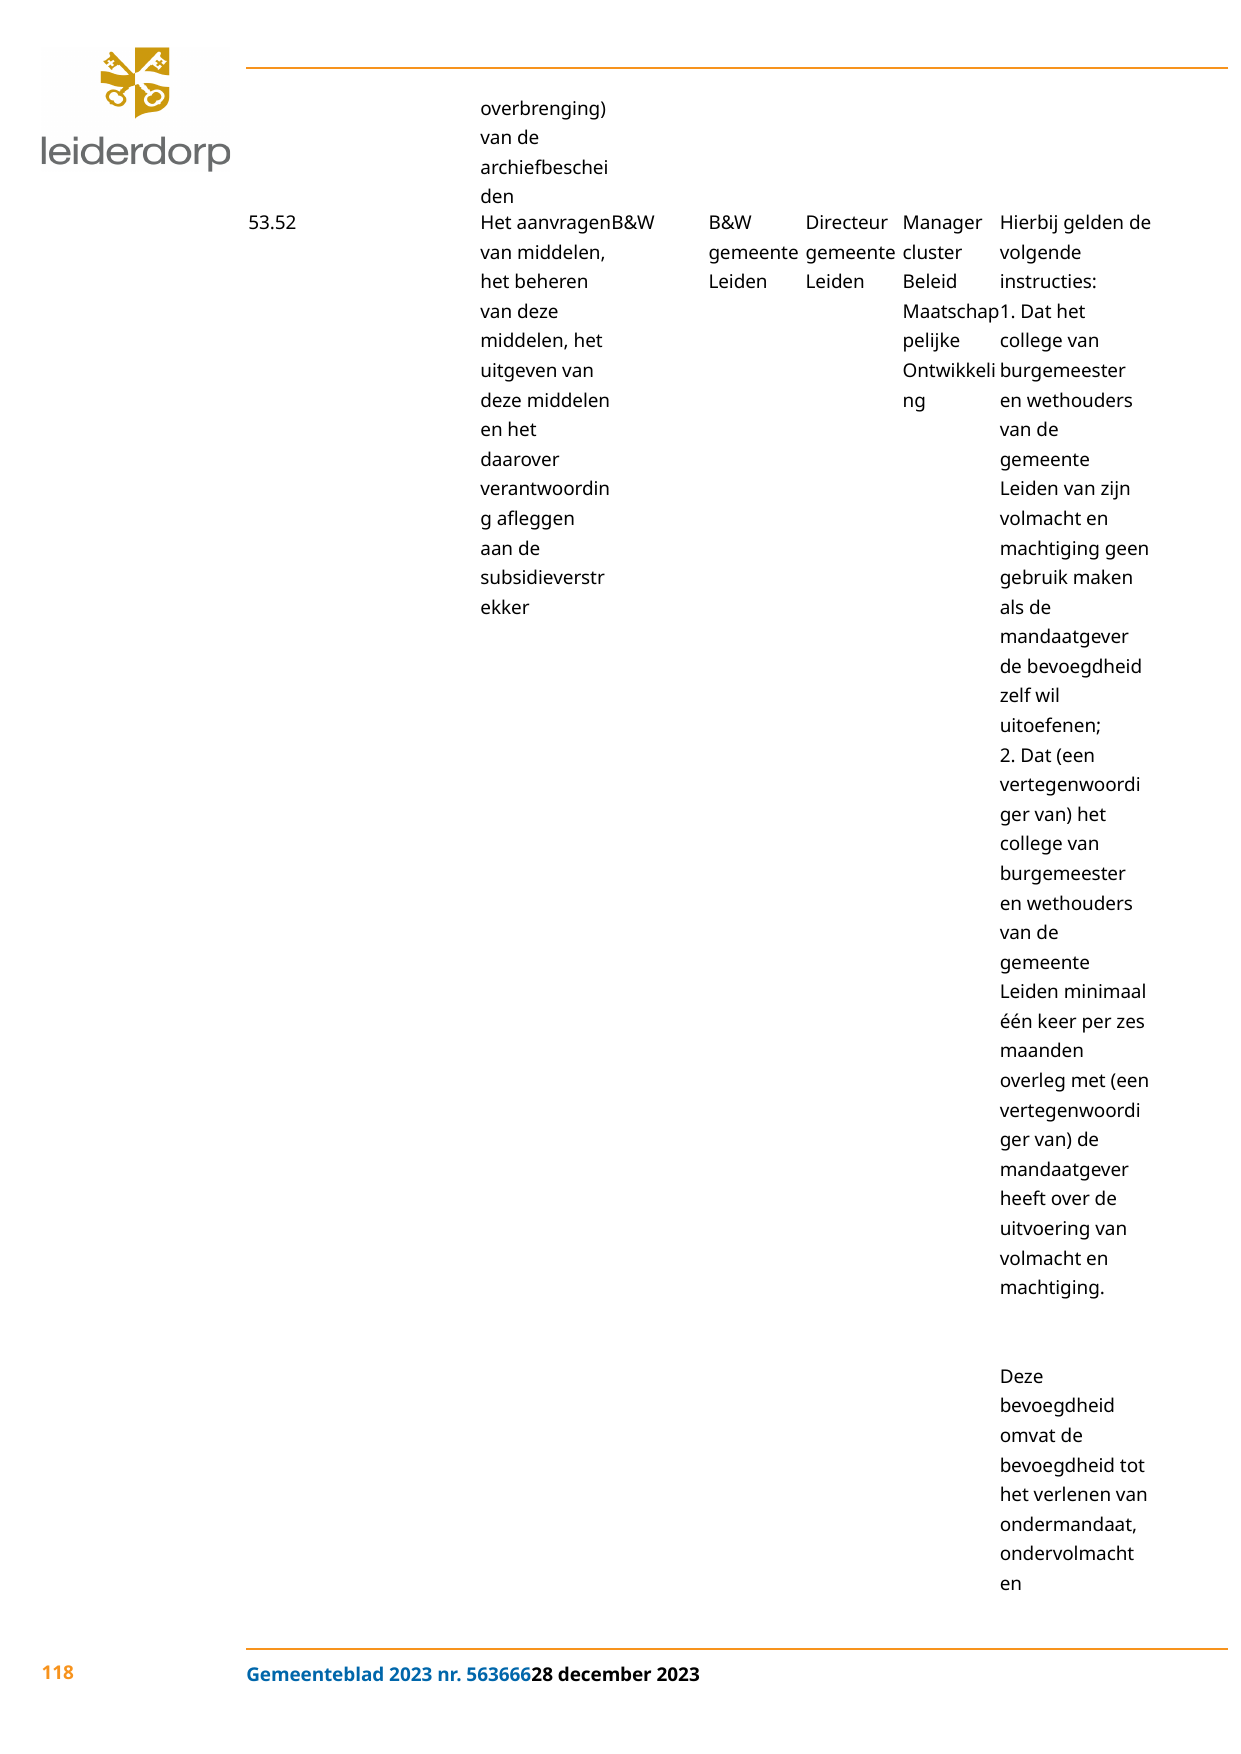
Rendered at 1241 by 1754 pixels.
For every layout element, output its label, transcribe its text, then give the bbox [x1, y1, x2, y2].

table_cell B&W [611, 209, 708, 1596]
table_cell [248, 95, 345, 209]
table_cell [805, 95, 902, 209]
table_cell Het aanvragen van middelen, het beheren van deze middelen, het uitgeven van deze middelen en het daarover verantwoording afleggen aan de subsidieverstrekker [480, 209, 611, 1596]
table_cell Hierbij gelden de volgende instructies: 1. Dat het college van burgemeester en wethouders van de gemeente Leiden van zijn volmacht en machtiging geen gebruik maken als de mandaatgever de bevoegdheid zelf wil uitoefenen; 2. Dat (een vertegenwoordiger van) het college van burgemeester en wethouders van de gemeente Leiden minimaal één keer per zes maanden overleg met (een vertegenwoordiger van) de mandaatgever heeft over de uitvoering van volmacht en machtiging. Deze bevoegdheid omvat de bevoegdheid tot het verlenen van ondermandaat, ondervolmacht en [1000, 209, 1152, 1596]
table_cell 53.52 [248, 209, 345, 1596]
table_cell B&W gemeente Leiden [708, 209, 805, 1596]
table_cell overbrenging) van de archiefbescheiden [480, 95, 611, 209]
table_cell [903, 95, 999, 209]
table_cell [1000, 95, 1152, 209]
picture [41, 47, 231, 172]
table_cell [345, 95, 480, 209]
table_cell [345, 209, 480, 1596]
table_cell [611, 95, 708, 209]
table_cell [708, 95, 805, 209]
table_cell Directeur gemeente Leiden [805, 209, 902, 1596]
table_cell Manager cluster Beleid Maatschappelijke Ontwikkeling [903, 209, 999, 1596]
